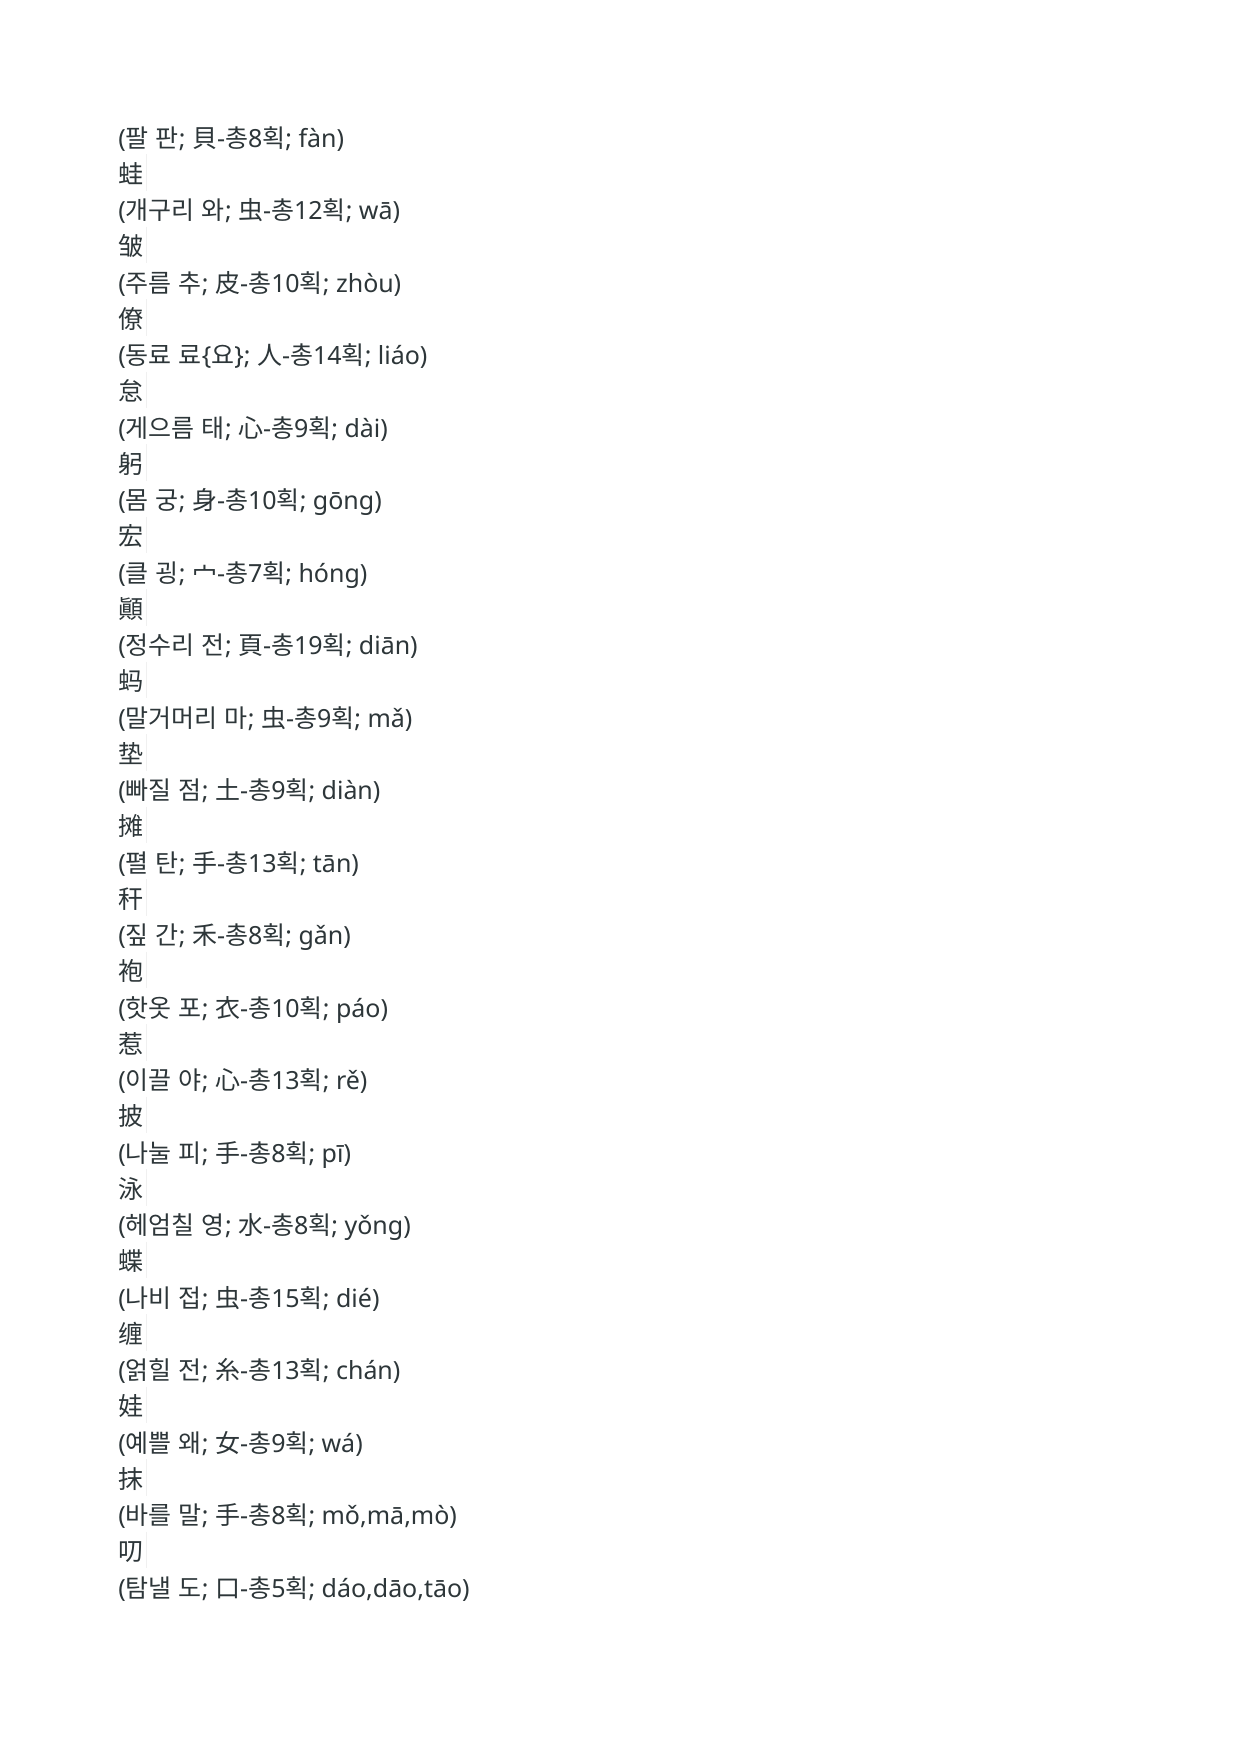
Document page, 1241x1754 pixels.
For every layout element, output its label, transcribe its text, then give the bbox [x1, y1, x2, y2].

text (나비 접; ⾍-총15획; dié) [118, 1278, 1122, 1314]
text 垫 [118, 734, 146, 771]
text (게으름 태; ⼼-총9획; dài) [118, 408, 1122, 444]
text [147, 589, 1122, 626]
text (나눌 피; ⼿-총8획; pī) [118, 1133, 1122, 1169]
text 缠 [118, 1314, 146, 1351]
text 皱 [118, 227, 146, 263]
text [147, 444, 1122, 481]
text [147, 517, 1122, 553]
text (몸 궁; ⾝-총10획; gōng) [118, 481, 1122, 517]
text [147, 1532, 1122, 1568]
text (예쁠 왜; ⼥-총9획; wá) [118, 1423, 1122, 1459]
text (팔 판; ⾙-총8획; fàn) [118, 118, 1122, 154]
text 秆 [118, 879, 146, 916]
text [147, 952, 1122, 988]
text (바를 말; ⼿-총8획; mǒ,mā,mò) [118, 1496, 1122, 1532]
text (짚 간; ⽲-총8획; gǎn) [118, 916, 1122, 952]
text 抹 [118, 1459, 146, 1496]
text [147, 879, 1122, 916]
text 蛙 [118, 154, 146, 191]
text [147, 1097, 1122, 1133]
text 娃 [118, 1387, 146, 1423]
text 宏 [118, 517, 146, 553]
text 泳 [118, 1169, 146, 1206]
text (말거머리 마; ⾍-총9획; mǎ) [118, 698, 1122, 734]
text 蝶 [118, 1242, 146, 1278]
text 袍 [118, 952, 146, 988]
text (핫옷 포; ⾐-총10획; páo) [118, 988, 1122, 1024]
text 僚 [118, 299, 146, 336]
text 惹 [118, 1024, 146, 1061]
text (헤엄칠 영; ⽔-총8획; yǒng) [118, 1206, 1122, 1242]
text 顚 [118, 589, 146, 626]
text (펼 탄; ⼿-총13획; tān) [118, 843, 1122, 879]
text [147, 1459, 1122, 1496]
text (주름 추; ⽪-총10획; zhòu) [118, 263, 1122, 299]
text (얽힐 전; ⽷-총13획; chán) [118, 1351, 1122, 1387]
text (이끌 야; ⼼-총13획; rě) [118, 1061, 1122, 1097]
text [147, 372, 1122, 408]
text [147, 154, 1122, 191]
text [147, 1387, 1122, 1423]
text [147, 299, 1122, 336]
text 怠 [118, 372, 146, 408]
text 蚂 [118, 662, 146, 698]
text (탐낼 도; ⼝-총5획; dáo,dāo,tāo) [118, 1568, 1122, 1604]
text [147, 1169, 1122, 1206]
text [147, 1024, 1122, 1061]
text 叨 [118, 1532, 146, 1568]
text 躬 [118, 444, 146, 481]
text (클 굉; ⼧-총7획; hóng) [118, 553, 1122, 589]
text [147, 1242, 1122, 1278]
text 摊 [118, 807, 146, 843]
text [147, 227, 1122, 263]
text [147, 734, 1122, 771]
text (동료 료{요}; ⼈-총14획; liáo) [118, 336, 1122, 372]
text (개구리 와; ⾍-총12획; wā) [118, 191, 1122, 227]
text 披 [118, 1097, 146, 1133]
text [147, 807, 1122, 843]
text [147, 662, 1122, 698]
text (빠질 점; ⼟-총9획; diàn) [118, 771, 1122, 807]
text (정수리 전; ⾴-총19획; diān) [118, 626, 1122, 662]
text [147, 1314, 1122, 1351]
